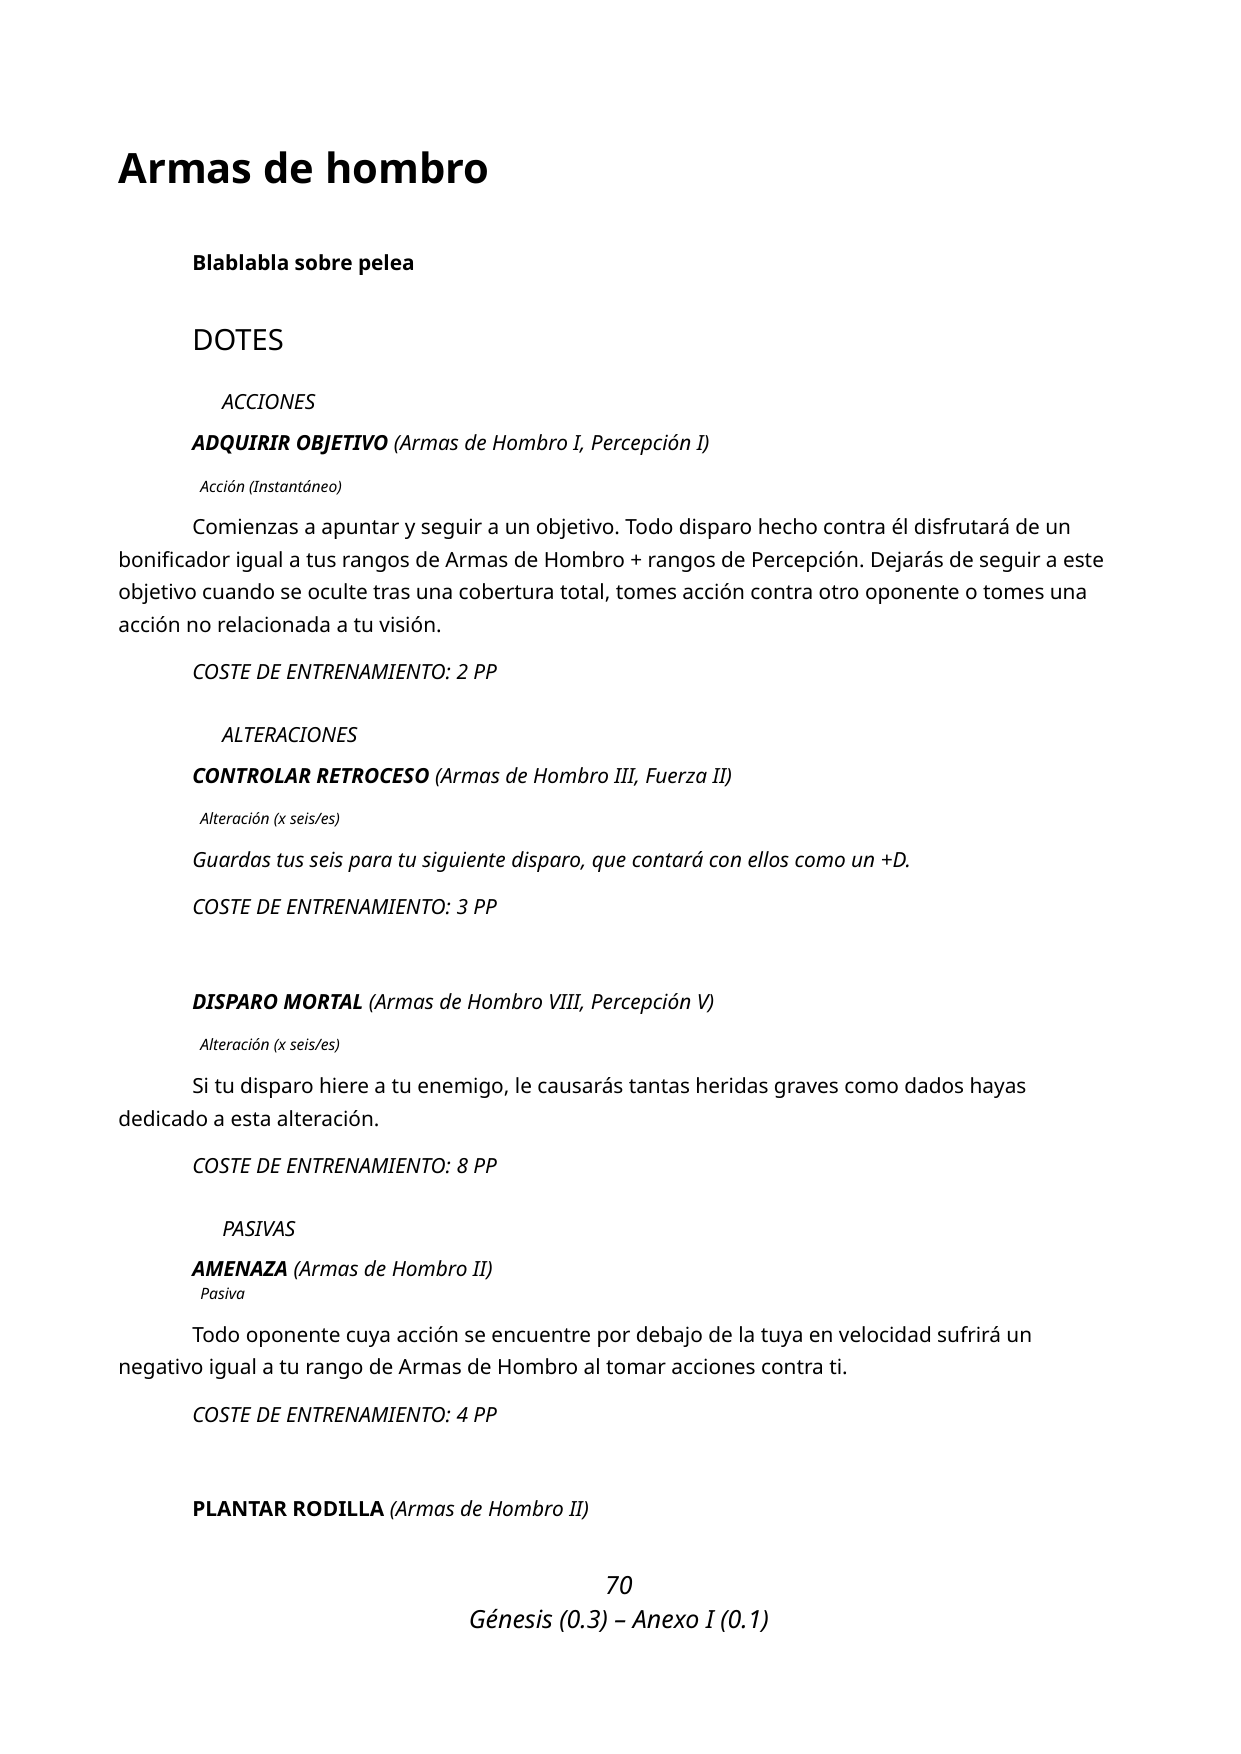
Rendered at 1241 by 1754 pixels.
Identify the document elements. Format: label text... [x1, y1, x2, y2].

text COSTE DE ENTRENAMIENTO: 2 PP [118, 657, 1122, 686]
subtitle ALTERACIONES [118, 717, 1122, 748]
text AMENAZA (Armas de Hombro II) [118, 1254, 1122, 1283]
text DISPARO MORTAL (Armas de Hombro VIII, Percepción V) [118, 987, 1122, 1015]
subtitle PASIVAS [118, 1211, 1122, 1242]
text COSTE DE ENTRENAMIENTO: 4 PP [118, 1400, 1122, 1428]
text Pasiva [192, 1283, 1122, 1320]
subtitle Armas de hombro [118, 139, 1122, 196]
subtitle DOTES [118, 319, 1122, 359]
text CONTROLAR RETROCESO (Armas de Hombro III, Fuerza II) [118, 761, 1122, 789]
text COSTE DE ENTRENAMIENTO: 3 PP [118, 892, 1122, 921]
text Alteración (x seis/es) [192, 808, 1122, 845]
text Acción (Instantáneo) [192, 475, 1122, 512]
subtitle ACCIONES [118, 384, 1122, 416]
text Alteración (x seis/es) [192, 1034, 1122, 1071]
text Guardas tus seis para tu siguiente disparo, que contará con ellos como un +D. [118, 845, 1122, 873]
text Comienzas a apuntar y seguir a un objetivo. Todo disparo hecho contra él disfrutará de un bonificador igual a tus rangos de Armas de Hombro + rangos de Percepción. Dejarás de seguir a este objetivo cuando se oculte tras una cobertura total, tomes acción contra otro oponente o tomes una acción no relacionada a tu visión. [118, 512, 1122, 638]
text Todo oponente cuya acción se encuentre por debajo de la tuya en velocidad sufrirá un negativo igual a tu rango de Armas de Hombro al tomar acciones contra ti. [118, 1320, 1122, 1381]
text Blablabla sobre pelea [118, 248, 1122, 276]
text Si tu disparo hiere a tu enemigo, le causarás tantas heridas graves como dados hayas dedicado a esta alteración. [118, 1071, 1122, 1132]
text ADQUIRIR OBJETIVO (Armas de Hombro I, Percepción I) [118, 428, 1122, 457]
text COSTE DE ENTRENAMIENTO: 8 PP [118, 1151, 1122, 1179]
text PLANTAR RODILLA (Armas de Hombro II) [118, 1494, 1122, 1522]
